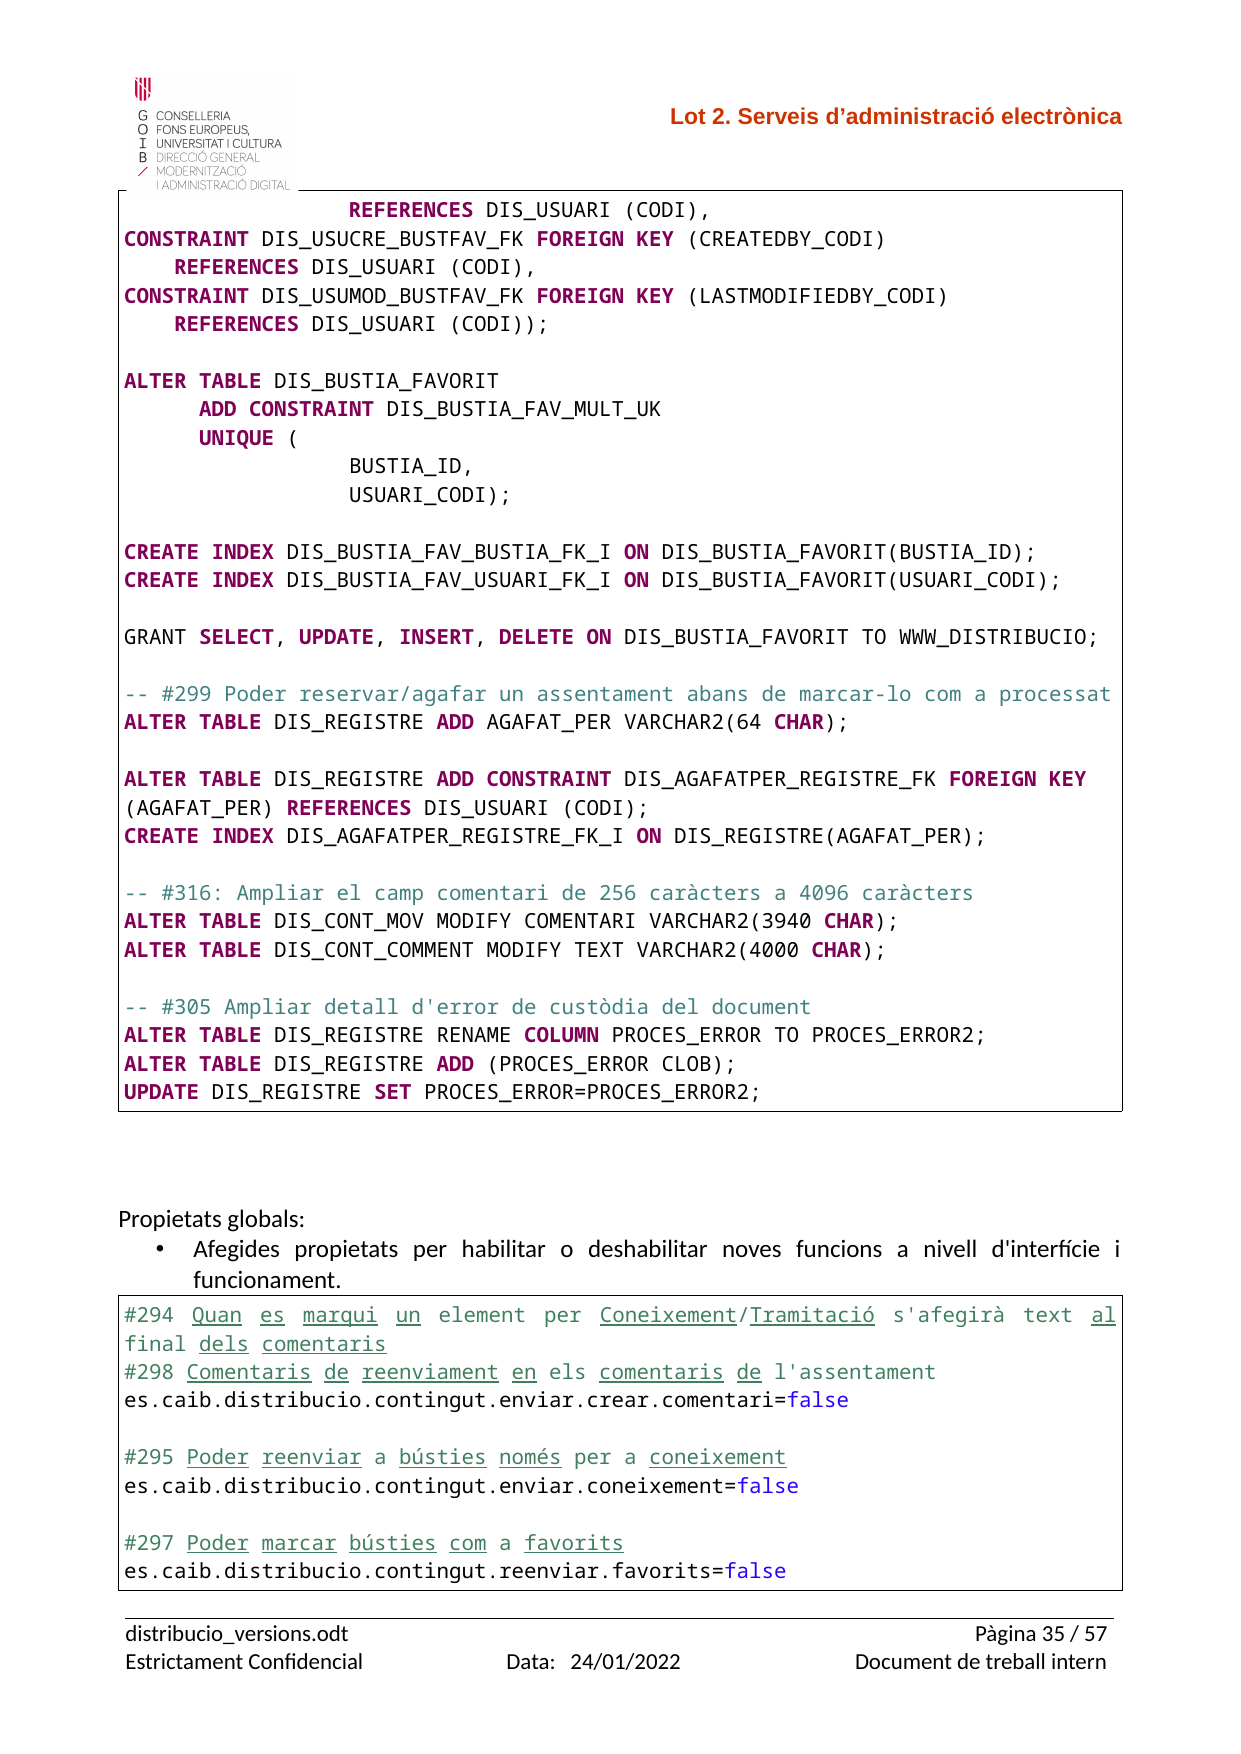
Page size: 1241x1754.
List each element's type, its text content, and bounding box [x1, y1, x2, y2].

text Propietats globals: [118, 1203, 1122, 1233]
table_header REFERENCES DIS_USUARI (CODI), CONSTRAINT DIS_USUCRE_BUSTFAV_FK FOREIGN KEY (CREATEDBY_CODI) REFERENCES DIS_USUARI (CODI), CONSTRAINT DIS_USUMOD_BUSTFAV_FK FOREIGN KEY (LASTMODIFIEDBY_CODI) REFERENCES DIS_USUARI (CODI)); ALTER TABLE DIS_BUSTIA_FAVORIT ADD CONSTRAINT DIS_BUSTIA_FAV_MULT_UK UNIQUE ( BUSTIA_ID, USUARI_CODI); CREATE INDEX DIS_BUSTIA_FAV_BUSTIA_FK_I ON DIS_BUSTIA_FAVORIT(BUSTIA_ID); CREATE INDEX DIS_BUSTIA_FAV_USUARI_FK_I ON DIS_BUSTIA_FAVORIT(USUARI_CODI); GRANT SELECT, UPDATE, INSERT, DELETE ON DIS_BUSTIA_FAVORIT TO WWW_DISTRIBUCIO; -- #299 Poder reservar/agafar un assentament abans de marcar-lo com a processat ALTER TABLE DIS_REGISTRE ADD AGAFAT_PER VARCHAR2(64 CHAR); ALTER TABLE DIS_REGISTRE ADD CONSTRAINT DIS_AGAFATPER_REGISTRE_FK FOREIGN KEY (AGAFAT_PER) REFERENCES DIS_USUARI (CODI); CREATE INDEX DIS_AGAFATPER_REGISTRE_FK_I ON DIS_REGISTRE(AGAFAT_PER); -- #316: Ampliar el camp comentari de 256 caràcters a 4096 caràcters ALTER TABLE DIS_CONT_MOV MODIFY COMENTARI VARCHAR2(3940 CHAR); ALTER TABLE DIS_CONT_COMMENT MODIFY TEXT VARCHAR2(4000 CHAR); -- #305 Ampliar detall d'error de custòdia del document ALTER TABLE DIS_REGISTRE RENAME COLUMN PROCES_ERROR TO PROCES_ERROR2; ALTER TABLE DIS_REGISTRE ADD (PROCES_ERROR CLOB); UPDATE DIS_REGISTRE SET PROCES_ERROR=PROCES_ERROR2; [119, 191, 1122, 1111]
list Afegides propietats per habilitar o deshabilitar noves funcions a nivell d'interfície i funcionament. [156, 1233, 1122, 1294]
picture [126, 70, 299, 197]
table_header #294 Quan es marqui un element per Coneixement/Tramitació s'afegirà text al final dels comentaris #298 Comentaris de reenviament en els comentaris de l'assentament es.caib.distribucio.contingut.enviar.crear.comentari=false #295 Poder reenviar a bústies només per a coneixement es.caib.distribucio.contingut.enviar.coneixement=false #297 Poder marcar bústies com a favorits es.caib.distribucio.contingut.reenviar.favorits=false [119, 1296, 1122, 1590]
